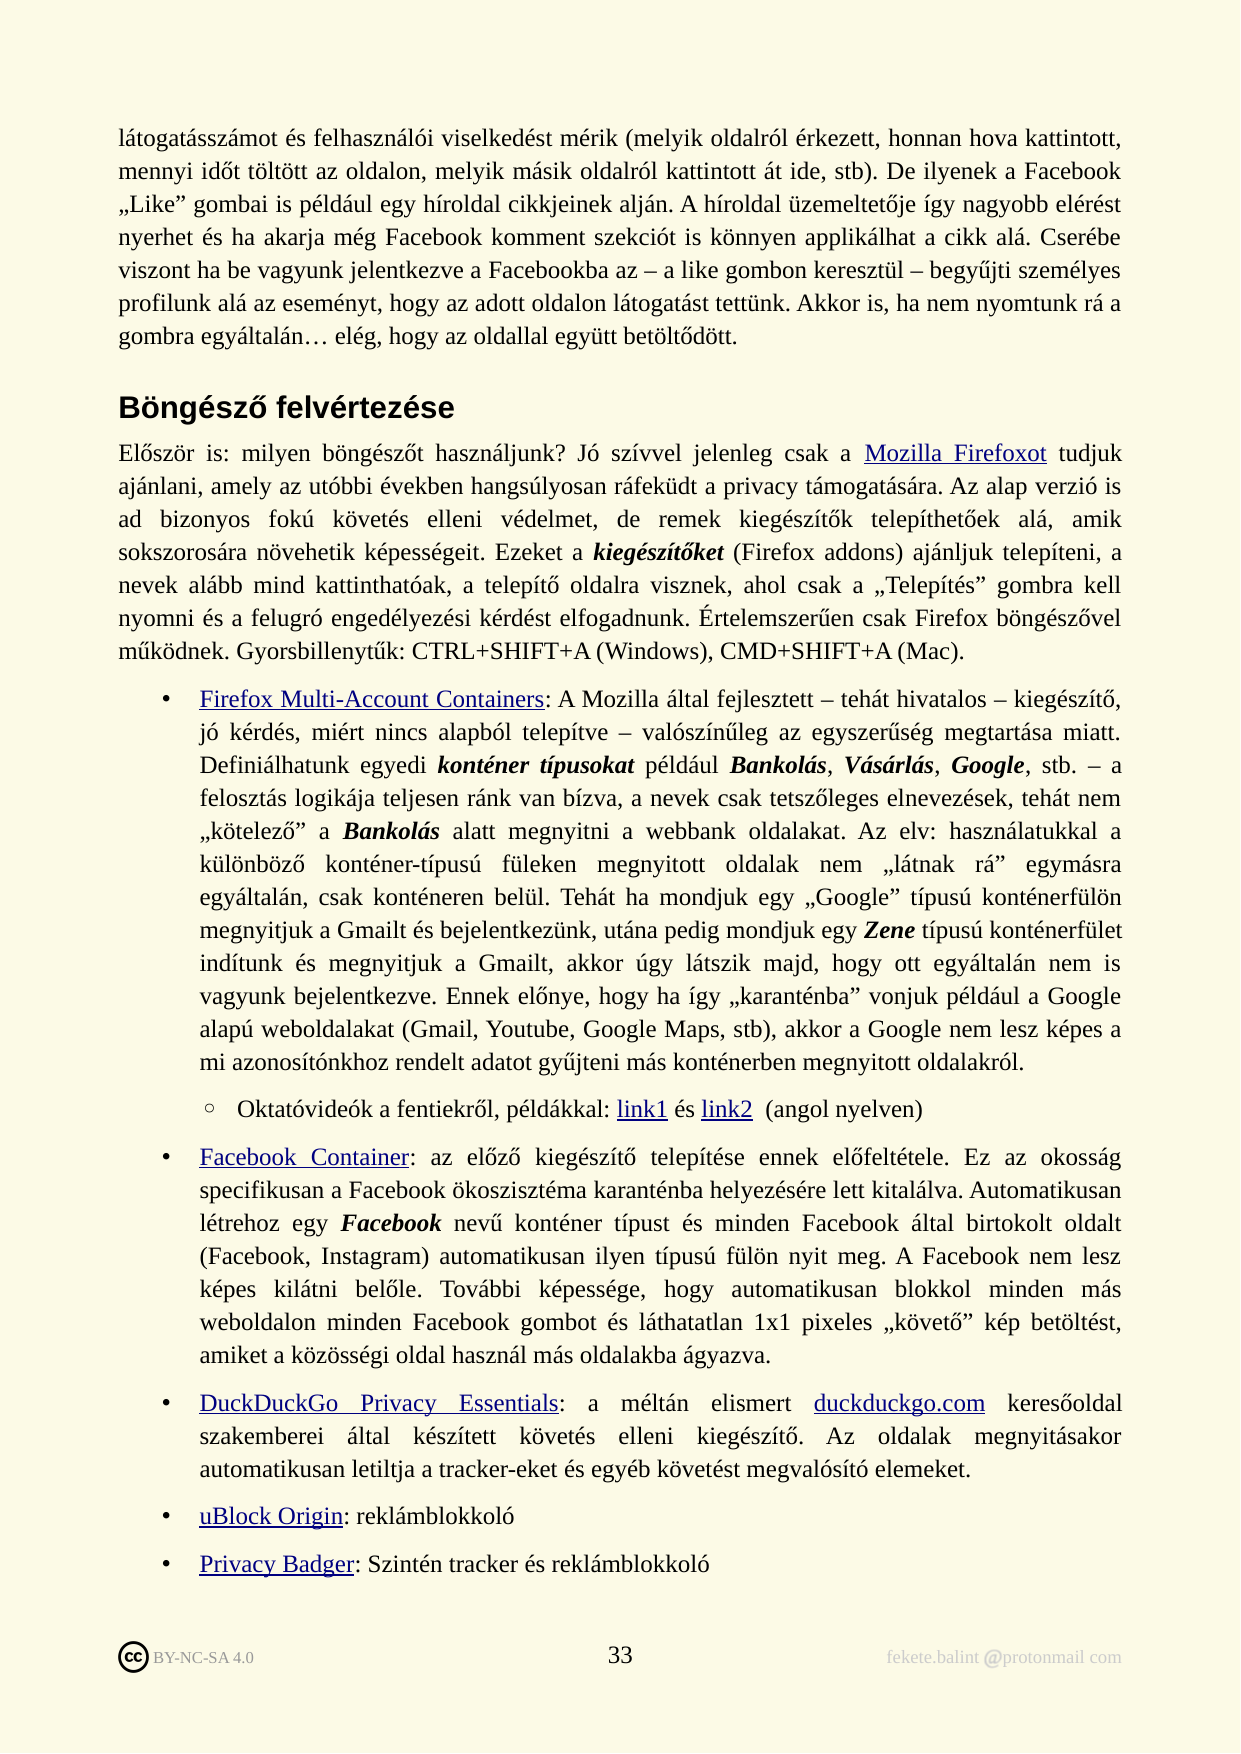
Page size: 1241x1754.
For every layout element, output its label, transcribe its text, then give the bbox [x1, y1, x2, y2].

list DuckDuckGo Privacy Essentials: a méltán elismert duckduckgo.com keresőoldal szakemberei által készített követés elleni kiegészítő. Az oldalak megnyitásakor automatikusan letiltja a tracker-eket és egyéb követést megvalósító elemeket. [162, 1388, 1122, 1483]
subtitle Böngésző felvértezése [118, 389, 1122, 425]
text Először is: milyen böngészőt használjunk? Jó szívvel jelenleg csak a Mozilla Firefoxot tudjuk ajánlani, amely az utóbbi években hangsúlyosan ráfeküdt a privacy támogatására. Az alap verzió is ad bizonyos fokú követés elleni védelmet, de remek kiegészítők telepíthetőek alá, amik sokszorosára növehetik képességeit. Ezeket a kiegészítőket (Firefox addons) ajánljuk telepíteni, a nevek alább mind kattinthatóak, a telepítő oldalra visznek, ahol csak a „Telepítés” gombra kell nyomni és a felugró engedélyezési kérdést elfogadnunk. Értelemszerűen csak Firefox böngészővel működnek. Gyorsbillenytűk: CTRL+SHIFT+A (Windows), CMD+SHIFT+A (Mac). [118, 438, 1122, 665]
picture [982, 1648, 1003, 1669]
list Oktatóvideók a fentiekről, példákkal: link1 és link2 (angol nyelven) [199, 1094, 1122, 1123]
list Firefox Multi-Account Containers: A Mozilla által fejlesztett – tehát hivatalos – kiegészítő, jó kérdés, miért nincs alapból telepítve – valószínűleg az egyszerűség megtartása miatt. Definiálhatunk egyedi konténer típusokat például Bankolás, Vásárlás, Google, stb. – a felosztás logikája teljesen ránk van bízva, a nevek csak tetszőleges elnevezések, tehát nem „kötelező” a Bankolás alatt megnyitni a webbank oldalakat. Az elv: használatukkal a különböző konténer-típusú füleken megnyitott oldalak nem „látnak rá” egymásra egyáltalán, csak konténeren belül. Tehát ha mondjuk egy „Google” típusú konténerfülön megnyitjuk a Gmailt és bejelentkezünk, utána pedig mondjuk egy Zene típusú konténerfület indítunk és megnyitjuk a Gmailt, akkor úgy látszik majd, hogy ott egyáltalán nem is vagyunk bejelentkezve. Ennek előnye, hogy ha így „karanténba” vonjuk például a Google alapú weboldalakat (Gmail, Youtube, Google Maps, stb), akkor a Google nem lesz képes a mi azonosítónkhoz rendelt adatot gyűjteni más konténerben megnyitott oldalakról. [162, 684, 1122, 1076]
picture [118, 1641, 149, 1673]
list Facebook Container: az előző kiegészítő telepítése ennek előfeltétele. Ez az okosság specifikusan a Facebook ökoszisztéma karanténba helyezésére lett kitalálva. Automatikusan létrehoz egy Facebook nevű konténer típust és minden Facebook által birtokolt oldalt (Facebook, Instagram) automatikusan ilyen típusú fülön nyit meg. A Facebook nem lesz képes kilátni belőle. További képessége, hogy automatikusan blokkol minden más weboldalon minden Facebook gombot és láthatatlan 1x1 pixeles „követő” kép betöltést, amiket a közösségi oldal használ más oldalakba ágyazva. [162, 1142, 1122, 1369]
list uBlock Origin: reklámblokkoló [162, 1501, 1122, 1530]
list Privacy Badger: Szintén tracker és reklámblokkoló [162, 1549, 1122, 1578]
text látogatásszámot és felhasználói viselkedést mérik (melyik oldalról érkezett, honnan hova kattintott, mennyi időt töltött az oldalon, melyik másik oldalról kattintott át ide, stb). De ilyenek a Facebook „Like” gombai is például egy híroldal cikkjeinek alján. A híroldal üzemeltetője így nagyobb elérést nyerhet és ha akarja még Facebook komment szekciót is könnyen applikálhat a cikk alá. Cserébe viszont ha be vagyunk jelentkezve a Facebookba az – a like gombon keresztül – begyűjti személyes profilunk alá az eseményt, hogy az adott oldalon látogatást tettünk. Akkor is, ha nem nyomtunk rá a gombra egyáltalán… elég, hogy az oldallal együtt betöltődött. [118, 123, 1122, 350]
